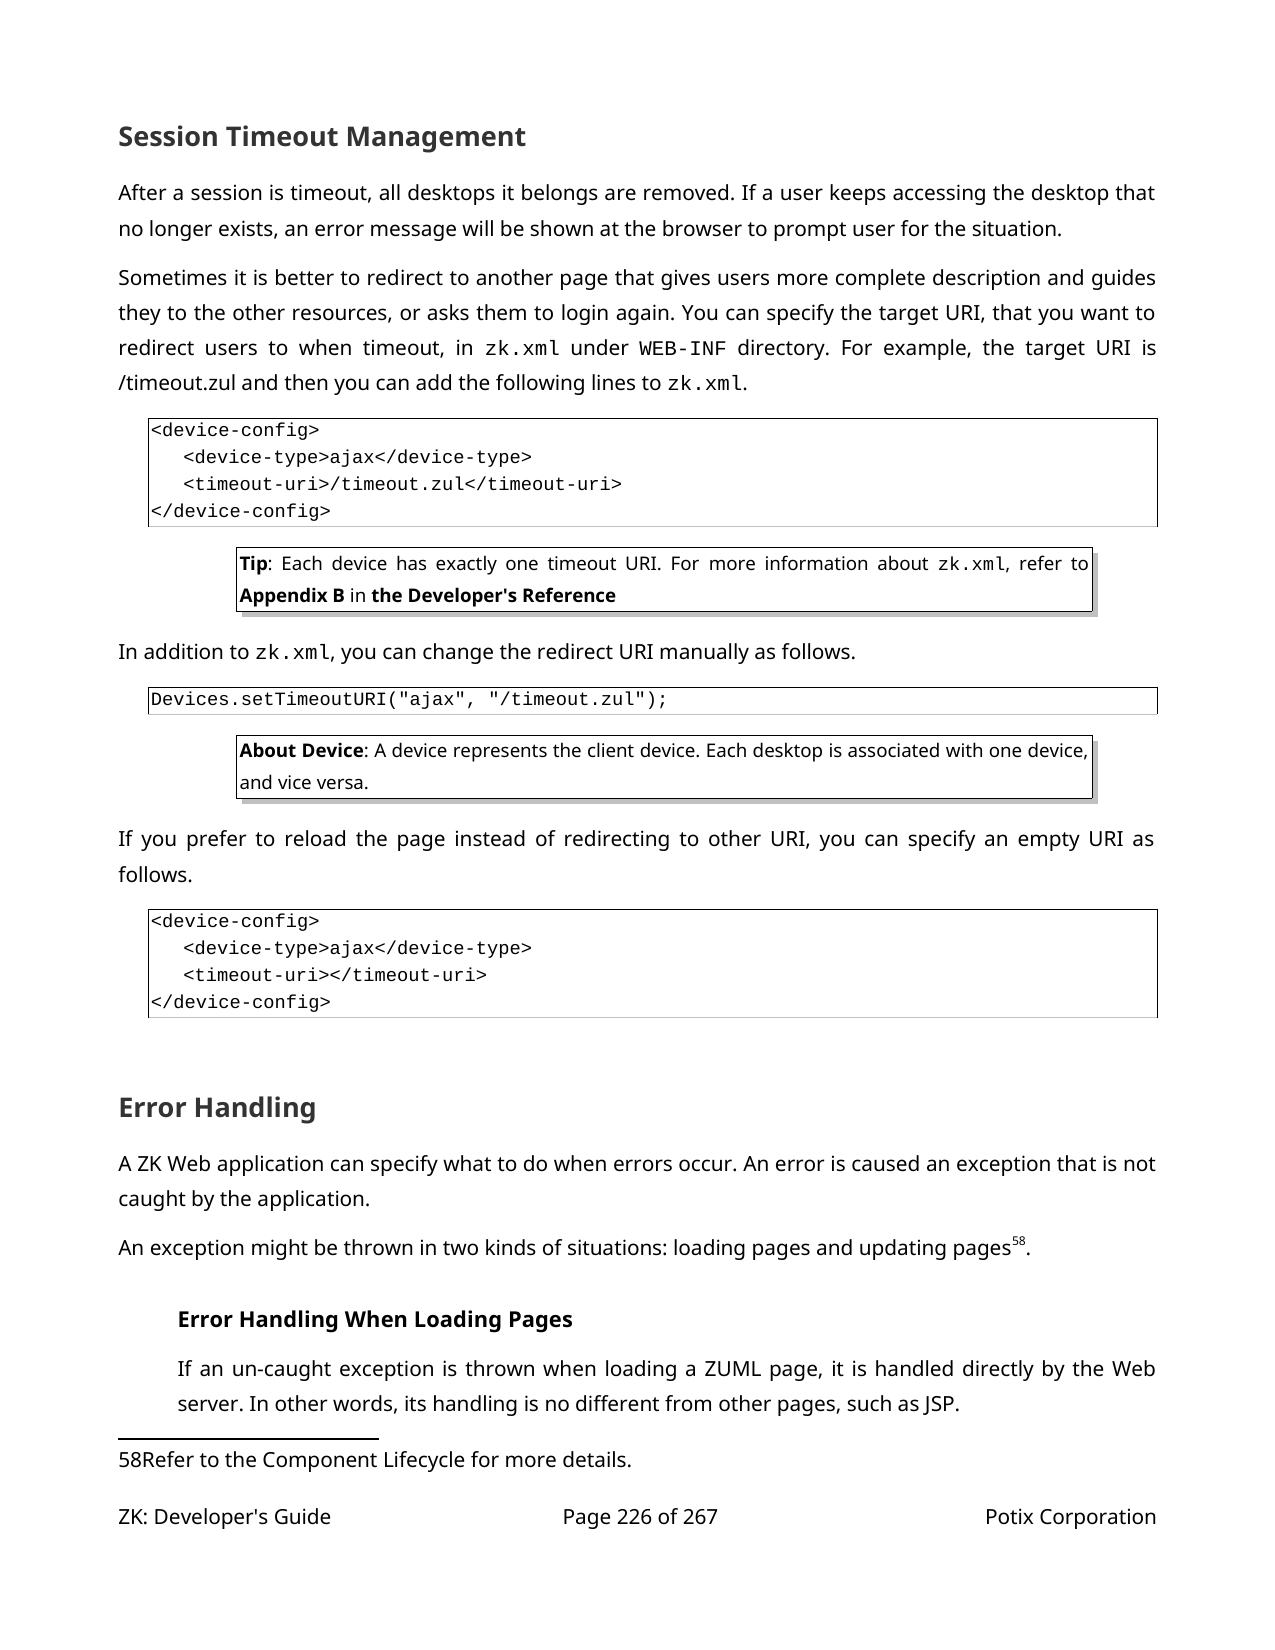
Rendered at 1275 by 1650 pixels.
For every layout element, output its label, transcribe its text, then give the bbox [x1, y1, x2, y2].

text </device-config> [149, 990, 1157, 1017]
text Refer to the Component Lifecycle for more details. [118, 1445, 1157, 1473]
text <device-type>ajax</device-type> [149, 445, 1157, 469]
subtitle Error Handling [118, 1088, 1157, 1125]
text Devices.setTimeoutURI("ajax", "/timeout.zul"); [149, 688, 1157, 714]
text In addition to zk.xml, you can change the redirect URI manually as follows. [118, 637, 1157, 666]
subtitle Error Handling When Loading Pages [177, 1303, 1157, 1333]
text Sometimes it is better to redirect to another page that gives users more complete description and guides they to the other resources, or asks them to login again. You can specify the target URI, that you want to redirect users to when timeout, in zk.xml under WEB-INF directory. For example, the target URI is /timeout.zul and then you can add the following lines to zk.xml. [118, 263, 1157, 397]
text If an un-caught exception is thrown when loading a ZUML page, it is handled directly by the Web server. In other words, its handling is no different from other pages, such as JSP. [177, 1354, 1157, 1417]
text <device-config> [149, 419, 1157, 442]
text <device-type>ajax</device-type> [149, 936, 1157, 960]
text <timeout-uri></timeout-uri> [149, 963, 1157, 987]
text About Device: A device represents the client device. Each desktop is associated with one device, and vice versa. [237, 736, 1092, 798]
text An exception might be thrown in two kinds of situations: loading pages and updating pages. [118, 1233, 1157, 1261]
text </device-config> [149, 499, 1157, 526]
text A ZK Web application can specify what to do when errors occur. An error is caused an exception that is not caught by the application. [118, 1149, 1157, 1212]
text After a session is timeout, all desktops it belongs are removed. If a user keeps accessing the desktop that no longer exists, an error message will be shown at the browser to prompt user for the situation. [118, 178, 1157, 242]
subtitle Session Timeout Management [118, 118, 1157, 155]
text If you prefer to reload the page instead of redirecting to other URI, you can specify an empty URI as follows. [118, 824, 1157, 888]
text <timeout-uri>/timeout.zul</timeout-uri> [149, 472, 1157, 496]
text <device-config> [149, 910, 1157, 933]
text Tip: Each device has exactly one timeout URI. For more information about zk.xml, refer to Appendix B in the Developer's Reference [237, 548, 1092, 611]
